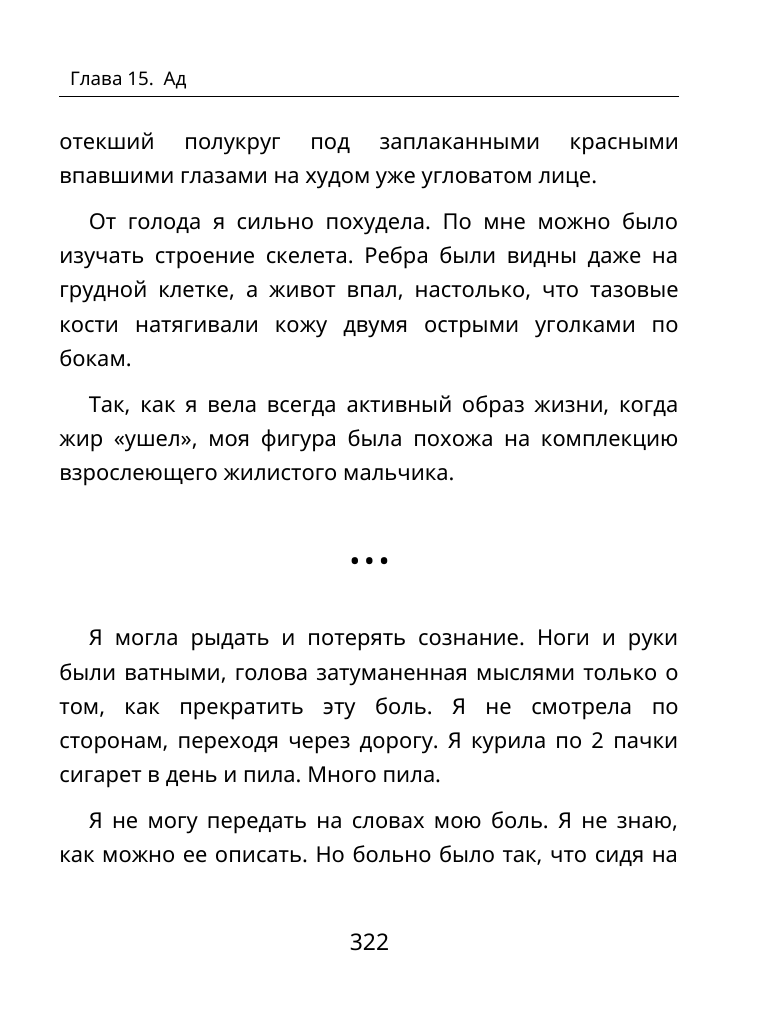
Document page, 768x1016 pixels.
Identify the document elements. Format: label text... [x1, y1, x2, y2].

text отекший полукруг под заплаканными красными впавшими глазами на худом уже угловатом лице. [59, 126, 679, 190]
text Я могла рыдать и потерять сознание. Ноги и руки были ватными, голова затуманенная мыслями только о том, как прекратить эту боль. Я не смотрела по сторонам, переходя через дорогу. Я курила по 2 пачки сигарет в день и пила. Много пила. [59, 622, 679, 789]
text От голода я сильно похудела. По мне можно было изучать строение скелета. Ребра были видны даже на грудной клетке, а живот впал, настолько, что тазовые кости натягивали кожу двумя острыми уголками по бокам. [59, 206, 679, 373]
subtitle • • • [59, 545, 679, 576]
text Я не могу передать на словах мою боль. Я не знаю, как можно ее описать. Но больно было так, что сидя на [59, 805, 679, 869]
text Так, как я вела всегда активный образ жизни, когда жир «ушел», моя фигура была похожа на комплекцию взрослеющего жилистого мальчика. [59, 389, 679, 487]
